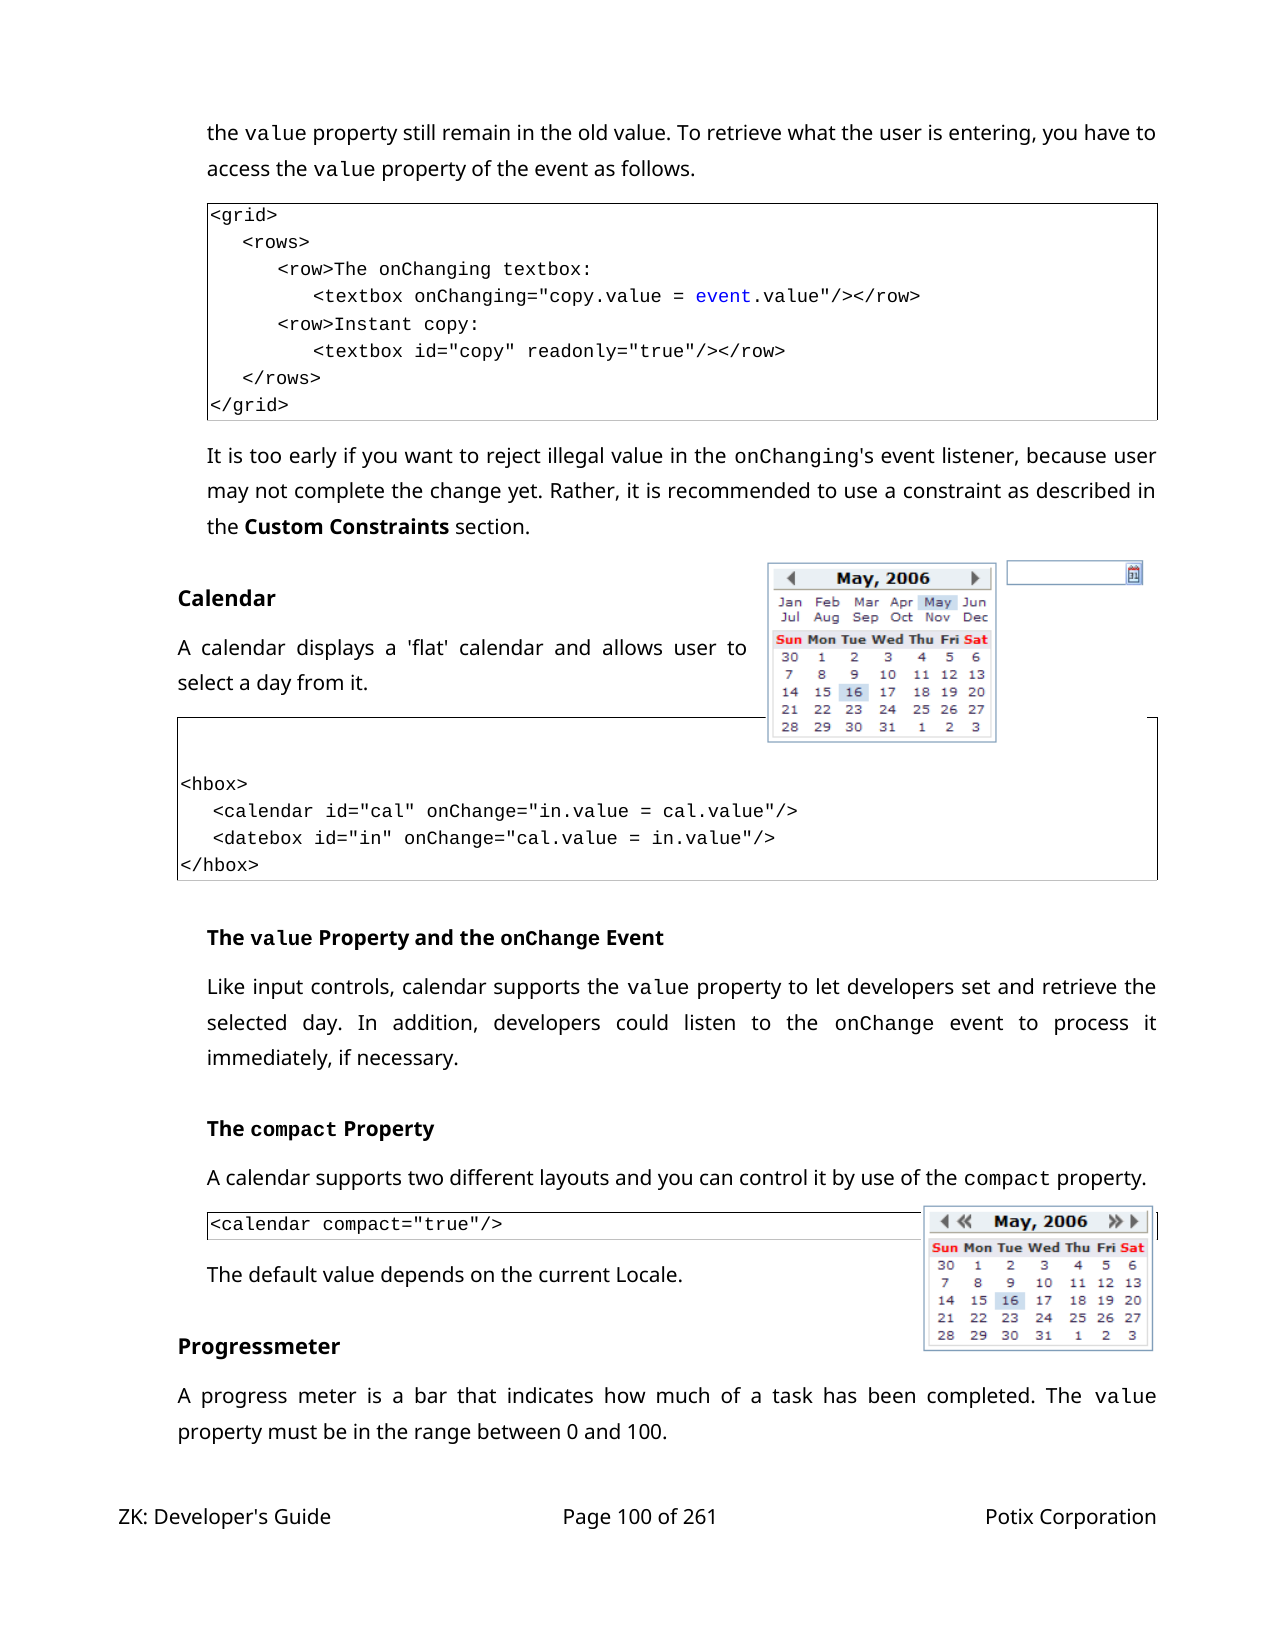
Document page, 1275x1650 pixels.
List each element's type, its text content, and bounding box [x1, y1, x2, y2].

text <rows> [208, 230, 1157, 254]
picture [921, 1202, 1157, 1355]
text Like input controls, calendar supports the value property to let developers set and retrieve the selected day. In addition, developers could listen to the onChange event to process it immediately, if necessary. [207, 972, 1157, 1071]
text <row>Instant copy: [208, 312, 1157, 336]
text <textbox id="copy" readonly="true"/></row> [208, 339, 1157, 363]
text <calendar compact="true"/> [208, 1213, 921, 1239]
subtitle The compact Property [207, 1114, 1157, 1142]
text A progress meter is a bar that indicates how much of a task has been completed. The value property must be in the range between 0 and 100. [177, 1381, 1157, 1445]
text A calendar supports two different layouts and you can control it by use of the compact property. [207, 1163, 1157, 1192]
picture [765, 559, 1147, 744]
subtitle [1147, 582, 1157, 612]
text <datebox id="in" onChange="cal.value = in.value"/> [178, 826, 1157, 850]
text </grid> [208, 393, 1157, 420]
text <hbox> [178, 772, 1157, 796]
text the value property still remain in the old value. To retrieve what the user is entering, you have to access the value property of the event as follows. [207, 118, 1157, 182]
text </hbox> [178, 853, 1157, 880]
text <calendar id="cal" onChange="in.value = cal.value"/> [178, 799, 1157, 823]
subtitle The value Property and the onChange Event [207, 923, 1157, 951]
text <grid> [208, 204, 1157, 227]
text It is too early if you want to reject illegal value in the onChanging's event listener, because user may not complete the change yet. Rather, it is recommended to use a constraint as described in the Custom Constraints section. [207, 441, 1157, 540]
text <row>The onChanging textbox: [208, 257, 1157, 281]
subtitle Progressmeter [177, 1331, 1157, 1361]
subtitle Calendar [177, 582, 765, 612]
text The default value depends on the current Locale. [207, 1260, 921, 1288]
text A calendar displays a 'flat' calendar and allows user to select a day from it. [177, 633, 765, 697]
text </rows> [208, 366, 1157, 390]
text <textbox onChanging="copy.value = event.value"/></row> [208, 284, 1157, 309]
